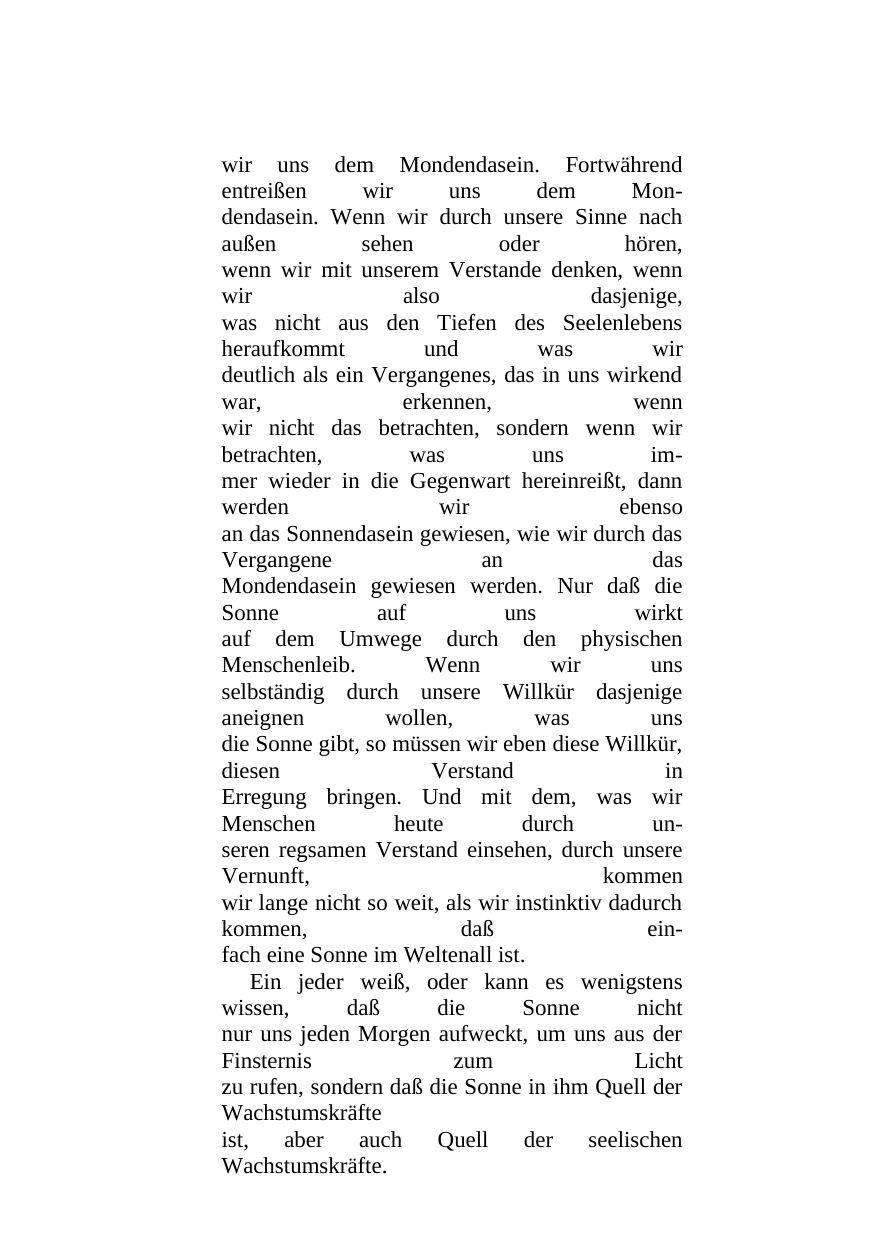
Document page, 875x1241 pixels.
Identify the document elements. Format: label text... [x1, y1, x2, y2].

text wir uns dem Mondendasein. Fortwährend entreißen wir uns dem Mon- dendasein. Wenn wir durch unsere Sinne nach außen sehen oder hören, wenn wir mit unserem Verstande denken, wenn wir also dasjenige, was nicht aus den Tiefen des Seelenlebens heraufkommt und was wir deutlich als ein Vergangenes, das in uns wirkend war, erkennen, wenn wir nicht das betrachten, sondern wenn wir betrachten, was uns im- mer wieder in die Gegenwart hereinreißt, dann werden wir ebenso an das Sonnendasein gewiesen, wie wir durch das Vergangene an das Mondendasein gewiesen werden. Nur daß die Sonne auf uns wirkt auf dem Umwege durch den physischen Menschenleib. Wenn wir uns selbständig durch unsere Willkür dasjenige aneignen wollen, was uns die Sonne gibt, so müssen wir eben diese Willkür, diesen Verstand in Erregung bringen. Und mit dem, was wir Menschen heute durch un- seren regsamen Verstand einsehen, durch unsere Vernunft, kommen wir lange nicht so weit, als wir instinktiv dadurch kommen, daß ein- fach eine Sonne im Weltenall ist. [221, 151, 683, 968]
text Ein jeder weiß, oder kann es wenigstens wissen, daß die Sonne nicht nur uns jeden Morgen aufweckt, um uns aus der Finsternis zum Licht zu rufen, sondern daß die Sonne in ihm Quell der Wachstumskräfte ist, aber auch Quell der seelischen Wachstumskräfte. [221, 968, 683, 1178]
